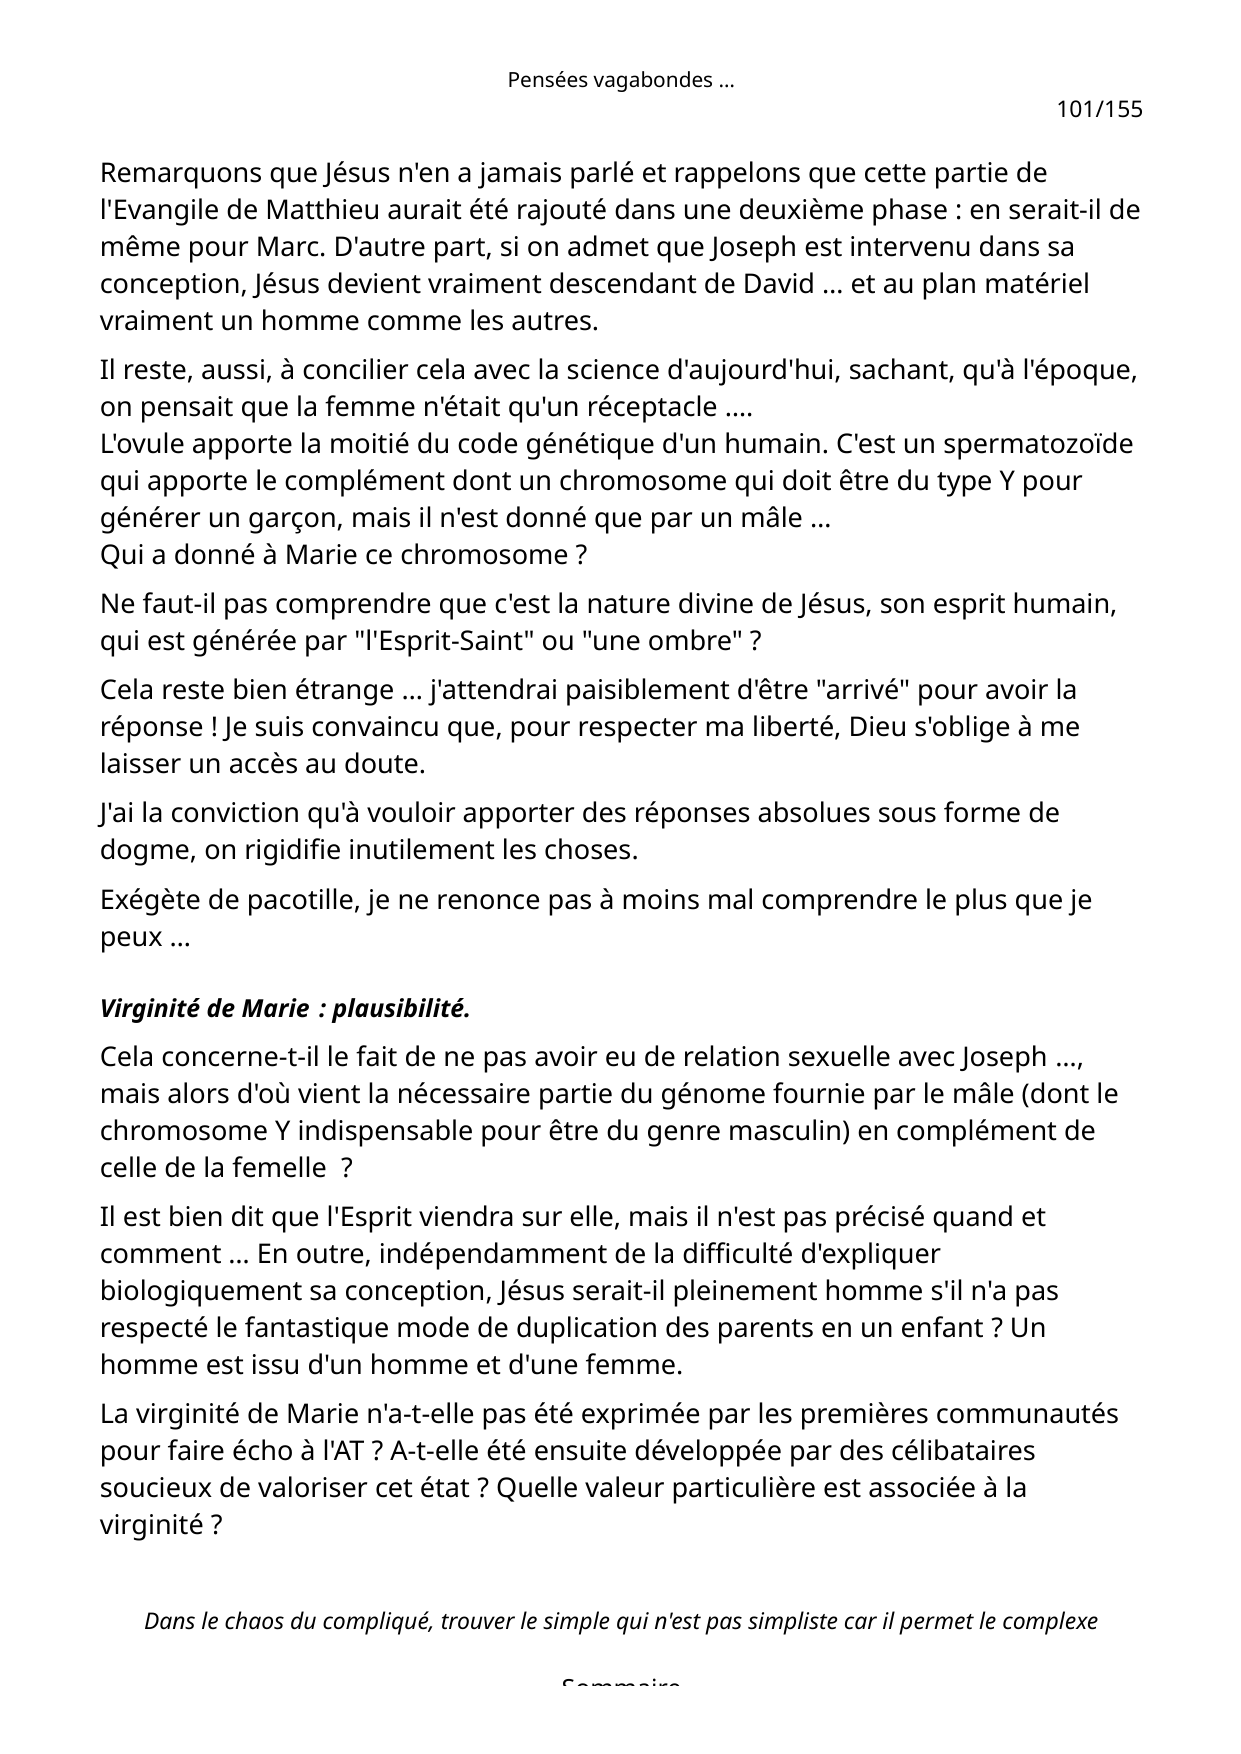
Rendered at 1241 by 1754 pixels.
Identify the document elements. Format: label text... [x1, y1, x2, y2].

text Cela concerne-t-il le fait de ne pas avoir eu de relation sexuelle avec Joseph …, mais alors d'où vient la nécessaire partie du génome fournie par le mâle (dont le chromosome Y indispensable pour être du genre masculin) en complément de celle de la femelle ? [99, 1038, 1143, 1185]
text La virginité de Marie n'a-t-elle pas été exprimée par les premières communautés pour faire écho à l'AT ? A-t-elle été ensuite développée par des célibataires soucieux de valoriser cet état ? Quelle valeur particulière est associée à la virginité ? [99, 1394, 1143, 1542]
subtitle Virginité de Marie : plausibilité. [99, 991, 1143, 1025]
text Il est bien dit que l'Esprit viendra sur elle, mais il n'est pas précisé quand et comment … En outre, indépendamment de la difficulté d'expliquer biologiquement sa conception, Jésus serait-il pleinement homme s'il n'a pas respecté le fantastique mode de duplication des parents en un enfant ? Un homme est issu d'un homme et d'une femme. [99, 1198, 1143, 1382]
text Remarquons que Jésus n'en a jamais parlé et rappelons que cette partie de l'Evangile de Matthieu aurait été rajouté dans une deuxième phase : en serait-il de même pour Marc. D'autre part, si on admet que Joseph est intervenu dans sa conception, Jésus devient vraiment descendant de David … et au plan matériel vraiment un homme comme les autres. [99, 154, 1143, 338]
text Ne faut-il pas comprendre que c'est la nature divine de Jésus, son esprit humain, qui est générée par "l'Esprit-Saint" ou "une ombre" ? [99, 584, 1143, 658]
text Cela reste bien étrange … j'attendrai paisiblement d'être "arrivé" pour avoir la réponse ! Je suis convaincu que, pour respecter ma liberté, Dieu s'oblige à me laisser un accès au doute. [99, 671, 1143, 781]
text J'ai la conviction qu'à vouloir apporter des réponses absolues sous forme de dogme, on rigidifie inutilement les choses. [99, 794, 1143, 868]
text Il reste, aussi, à concilier cela avec la science d'aujourd'hui, sachant, qu'à l'époque, on pensait que la femme n'était qu'un réceptacle …. L'ovule apporte la moitié du code génétique d'un humain. C'est un spermatozoïde qui apporte le complément dont un chromosome qui doit être du type Y pour générer un garçon, mais il n'est donné que par un mâle … Qui a donné à Marie ce chromosome ? [99, 351, 1143, 572]
text Exégète de pacotille, je ne renonce pas à moins mal comprendre le plus que je peux … [99, 880, 1143, 954]
